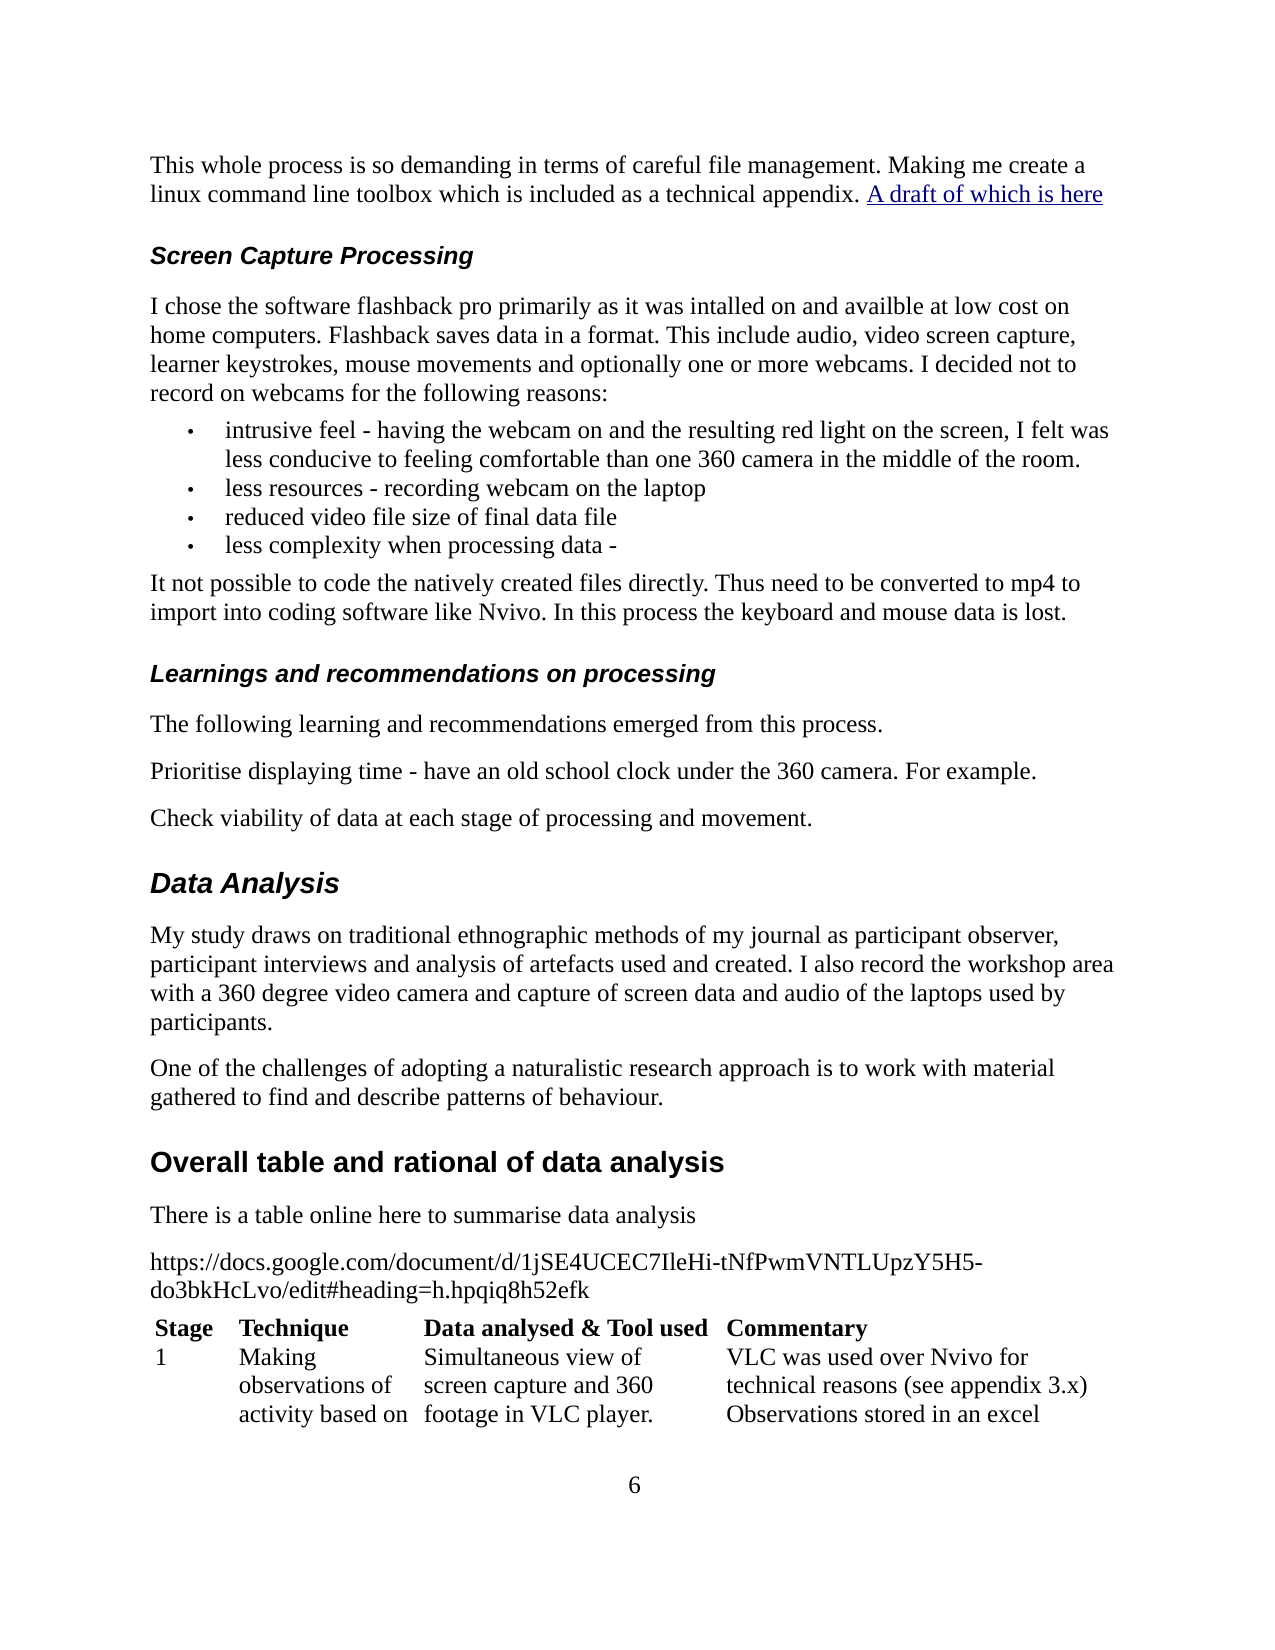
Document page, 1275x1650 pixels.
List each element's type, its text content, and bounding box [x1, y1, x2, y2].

list less complexity when processing data - [187, 530, 1125, 559]
list intrusive feel - having the webcam on and the resulting red light on the screen, I felt was less conducive to feeling comfortable than one 360 camera in the middle of the room. [187, 415, 1125, 473]
table_cell 1 [150, 1342, 234, 1428]
text I chose the software flashback pro primarily as it was intalled on and availble at low cost on home computers. Flashback saves data in a format. This include audio, video screen capture, learner keystrokes, mouse movements and optionally one or more webcams. I decided not to record on webcams for the following reasons: [150, 291, 1125, 406]
text https://docs.google.com/document/d/1jSE4UCEC7IleHi-tNfPwmVNTLUpzY5H5-do3bkHcLvo/edit#heading=h.hpqiq8h52efk [150, 1247, 1125, 1304]
subtitle Data Analysis [150, 866, 1125, 899]
text It not possible to code the natively created files directly. Thus need to be converted to mp4 to import into coding software like Nvivo. In this process the keyboard and mouse data is lost. [150, 568, 1125, 626]
text This whole process is so demanding in terms of careful file management. Making me create a linux command line toolbox which is included as a technical appendix. A draft of which is here [150, 150, 1125, 207]
subtitle Overall table and rational of data analysis [150, 1145, 1125, 1178]
table_header Technique [234, 1313, 419, 1342]
subtitle Screen Capture Processing [150, 241, 1125, 270]
text Check viability of data at each stage of processing and movement. [150, 803, 1125, 832]
table_cell Simultaneous view of screen capture and 360 footage in VLC player. [419, 1342, 721, 1428]
text There is a table online here to summarise data analysis [150, 1200, 1125, 1229]
text The following learning and recommendations emerged from this process. [150, 709, 1125, 738]
text Prioritise displaying time - have an old school clock under the 360 camera. For example. [150, 756, 1125, 785]
table_header Data analysed & Tool used [419, 1313, 721, 1342]
text My study draws on traditional ethnographic methods of my journal as participant observer, participant interviews and analysis of artefacts used and created. I also record the workshop area with a 360 degree video camera and capture of screen data and audio of the laptops used by participants. [150, 921, 1125, 1036]
table_header Commentary [721, 1313, 1125, 1342]
subtitle Learnings and recommendations on processing [150, 659, 1125, 688]
table_cell Making observations of activity based on [234, 1342, 419, 1428]
list reduced video file size of final data file [187, 502, 1125, 530]
list less resources - recording webcam on the laptop [187, 473, 1125, 502]
table_cell VLC was used over Nvivo for technical reasons (see appendix 3.x) Observations stored in an excel [721, 1342, 1125, 1428]
text One of the challenges of adopting a naturalistic research approach is to work with material gathered to find and describe patterns of behaviour. [150, 1053, 1125, 1111]
table_header Stage [150, 1313, 234, 1342]
